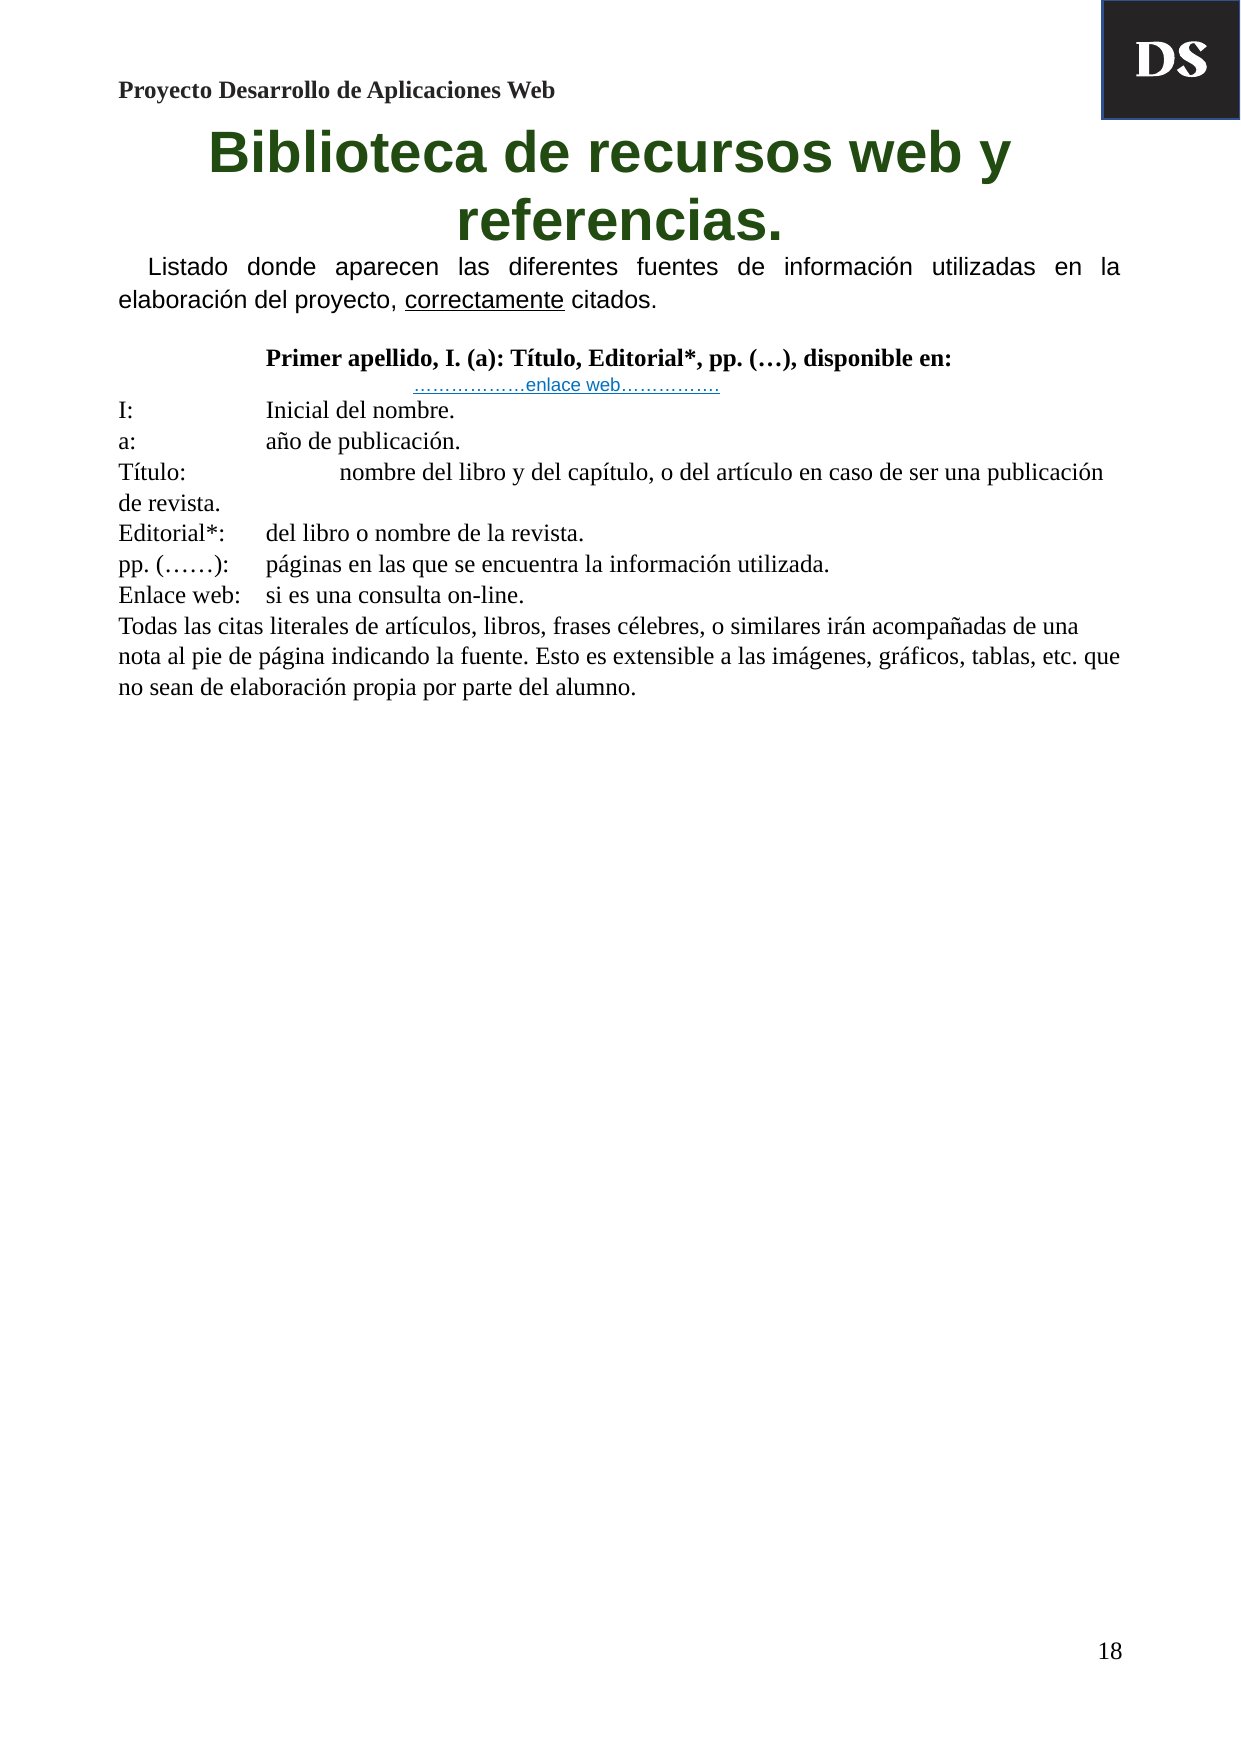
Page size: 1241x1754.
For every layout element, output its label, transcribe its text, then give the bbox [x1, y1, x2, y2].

text Primer apellido, I. (a): Título, Editorial*, pp. (…), disponible en: [192, 343, 1122, 372]
text Editorial*: del libro o nombre de la revista. [118, 518, 1122, 547]
text a: año de publicación. [118, 426, 1122, 455]
text ………………enlace web……………. [339, 374, 1122, 396]
text pp. (……): páginas en las que se encuentra la información utilizada. [118, 549, 1122, 578]
text Enlace web: si es una consulta on-line. [118, 580, 1122, 609]
text Todas las citas literales de artículos, libros, frases célebres, o similares irán acompañadas de una nota al pie de página indicando la fuente. Esto es extensible a las imágenes, gráficos, tablas, etc. que no sean de elaboración propia por parte del alumno. [118, 611, 1122, 701]
text Título: nombre del libro y del capítulo, o del artículo en caso de ser una publicación de revista. [118, 457, 1122, 517]
subtitle Biblioteca de recursos web y referencias. [118, 118, 1122, 252]
text I: Inicial del nombre. [118, 396, 1122, 424]
text Listado donde aparecen las diferentes fuentes de información utilizadas en la elaboración del proyecto, correctamente citados. [118, 252, 1122, 314]
